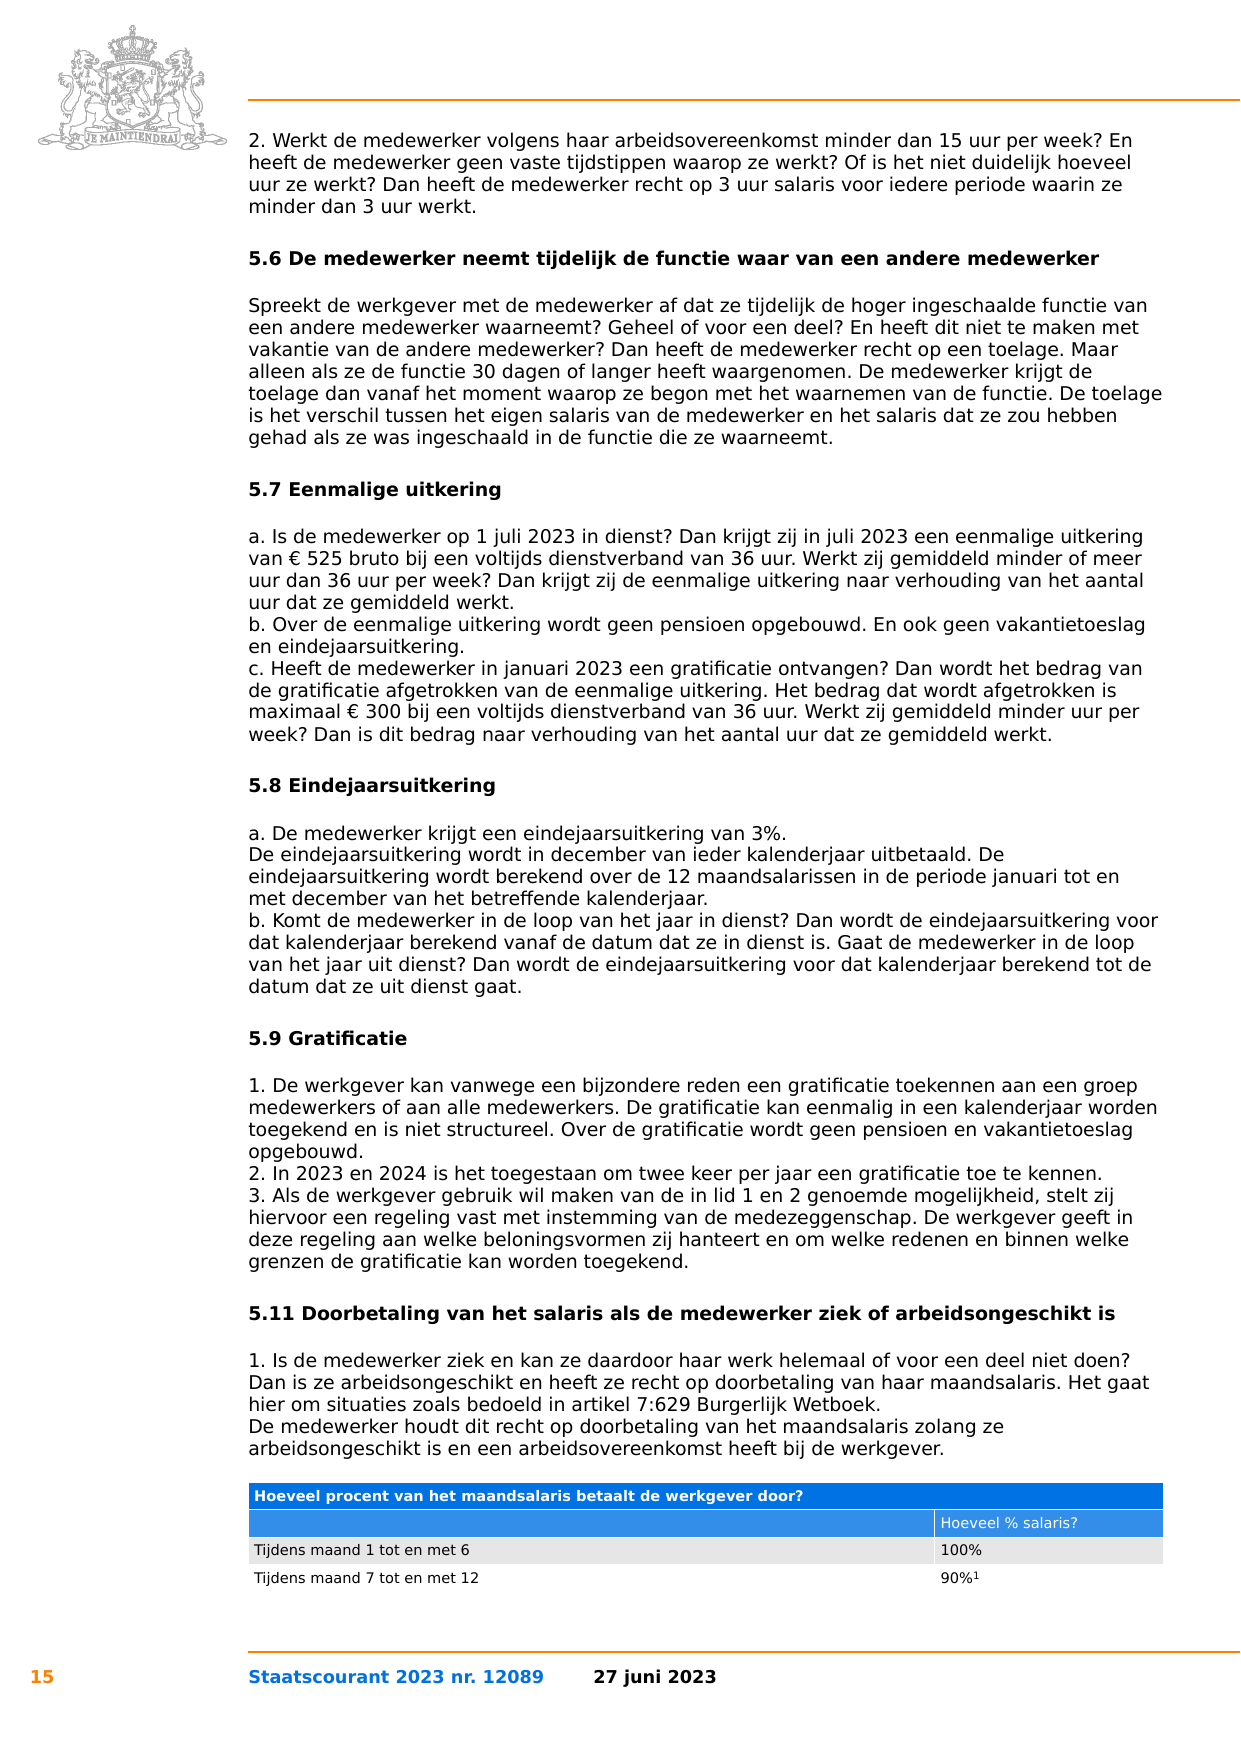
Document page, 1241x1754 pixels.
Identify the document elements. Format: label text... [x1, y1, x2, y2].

text b. Komt de medewerker in de loop van het jaar in dienst? Dan wordt de eindejaarsuitkering voor dat kalenderjaar berekend vanaf de datum dat ze in dienst is. Gaat de medewerker in de loop van het jaar uit dienst? Dan wordt de eindejaarsuitkering voor dat kalenderjaar berekend tot de datum dat ze uit dienst gaat. [248, 910, 1163, 998]
text c. Heeft de medewerker in januari 2023 een gratificatie ontvangen? Dan wordt het bedrag van de gratificatie afgetrokken van de eenmalige uitkering. Het bedrag dat wordt afgetrokken is maximaal € 300 bij een voltijds dienstverband van 36 uur. Werkt zij gemiddeld minder uur per week? Dan is dit bedrag naar verhouding van het aantal uur dat ze gemiddeld werkt. [248, 657, 1163, 745]
text 3. Als de werkgever gebruik wil maken van de in lid 1 en 2 genoemde mogelijkheid, stelt zij hiervoor een regeling vast met instemming van de medezeggenschap. De werkgever geeft in deze regeling aan welke beloningsvormen zij hanteert en om welke redenen en binnen welke grenzen de gratificatie kan worden toegekend. [248, 1185, 1163, 1273]
text 2. Werkt de medewerker volgens haar arbeidsovereenkomst minder dan 15 uur per week? En heeft de medewerker geen vaste tijdstippen waarop ze werkt? Of is het niet duidelijk hoeveel uur ze werkt? Dan heeft de medewerker recht op 3 uur salaris voor iedere periode waarin ze minder dan 3 uur werkt. [248, 130, 1163, 218]
subtitle 5.8 Eindejaarsuitkering [248, 775, 1163, 797]
text a. Is de medewerker op 1 juli 2023 in dienst? Dan krijgt zij in juli 2023 een eenmalige uitkering van € 525 bruto bij een voltijds dienstverband van 36 uur. Werkt zij gemiddeld minder of meer uur dan 36 uur per week? Dan krijgt zij de eenmalige uitkering naar verhouding van het aantal uur dat ze gemiddeld werkt. [248, 526, 1163, 613]
text De eindejaarsuitkering wordt in december van ieder kalenderjaar uitbetaald. De eindejaarsuitkering wordt berekend over de 12 maandsalarissen in de periode januari tot en met december van het betreffende kalenderjaar. [248, 844, 1163, 910]
text b. Over de eenmalige uitkering wordt geen pensioen opgebouwd. En ook geen vakantietoeslag en eindejaarsuitkering. [248, 613, 1163, 657]
text 2. In 2023 en 2024 is het toegestaan om twee keer per jaar een gratificatie toe te kennen. [248, 1163, 1163, 1185]
table_cell Tijdens maand 1 tot en met 6 [249, 1538, 934, 1564]
subtitle 5.7 Eenmalige uitkering [248, 479, 1163, 501]
table_cell 100% [935, 1538, 1163, 1564]
text De medewerker houdt dit recht op doorbetaling van het maandsalaris zolang ze arbeidsongeschikt is en een arbeidsovereenkomst heeft bij de werkgever. [248, 1416, 1163, 1460]
picture [38, 25, 227, 150]
text a. De medewerker krijgt een eindejaarsuitkering van 3%. [248, 822, 1163, 844]
table_cell Tijdens maand 7 tot en met 12 [249, 1565, 934, 1591]
text 1. Is de medewerker ziek en kan ze daardoor haar werk helemaal of voor een deel niet doen? Dan is ze arbeidsongeschikt en heeft ze recht op doorbetaling van haar maandsalaris. Het gaat hier om situaties zoals bedoeld in artikel 7:629 Burgerlijk Wetboek. [248, 1350, 1163, 1416]
table_header Hoeveel procent van het maandsalaris betaalt de werkgever door? [249, 1483, 1163, 1509]
subtitle 5.6 De medewerker neemt tijdelijk de functie waar van een andere medewerker [248, 248, 1163, 270]
subtitle 5.11 Doorbetaling van het salaris als de medewerker ziek of arbeidsongeschikt is [248, 1303, 1163, 1325]
text Spreekt de werkgever met de medewerker af dat ze tijdelijk de hoger ingeschaalde functie van een andere medewerker waarneemt? Geheel of voor een deel? En heeft dit niet te maken met vakantie van de andere medewerker? Dan heeft de medewerker recht op een toelage. Maar alleen als ze de functie 30 dagen of langer heeft waargenomen. De medewerker krijgt de toelage dan vanaf het moment waarop ze begon met het waarnemen van de functie. De toelage is het verschil tussen het eigen salaris van de medewerker en het salaris dat ze zou hebben gehad als ze was ingeschaald in de functie die ze waarneemt. [248, 295, 1163, 449]
table_cell [249, 1510, 934, 1537]
text 1. De werkgever kan vanwege een bijzondere reden een gratificatie toekennen aan een groep medewerkers of aan alle medewerkers. De gratificatie kan eenmalig in een kalenderjaar worden toegekend en is niet structureel. Over de gratificatie wordt geen pensioen en vakantietoeslag opgebouwd. [248, 1075, 1163, 1163]
subtitle 5.9 Gratificatie [248, 1028, 1163, 1050]
table_cell 90%1 [935, 1565, 1163, 1591]
table_cell Hoeveel % salaris? [935, 1510, 1163, 1537]
